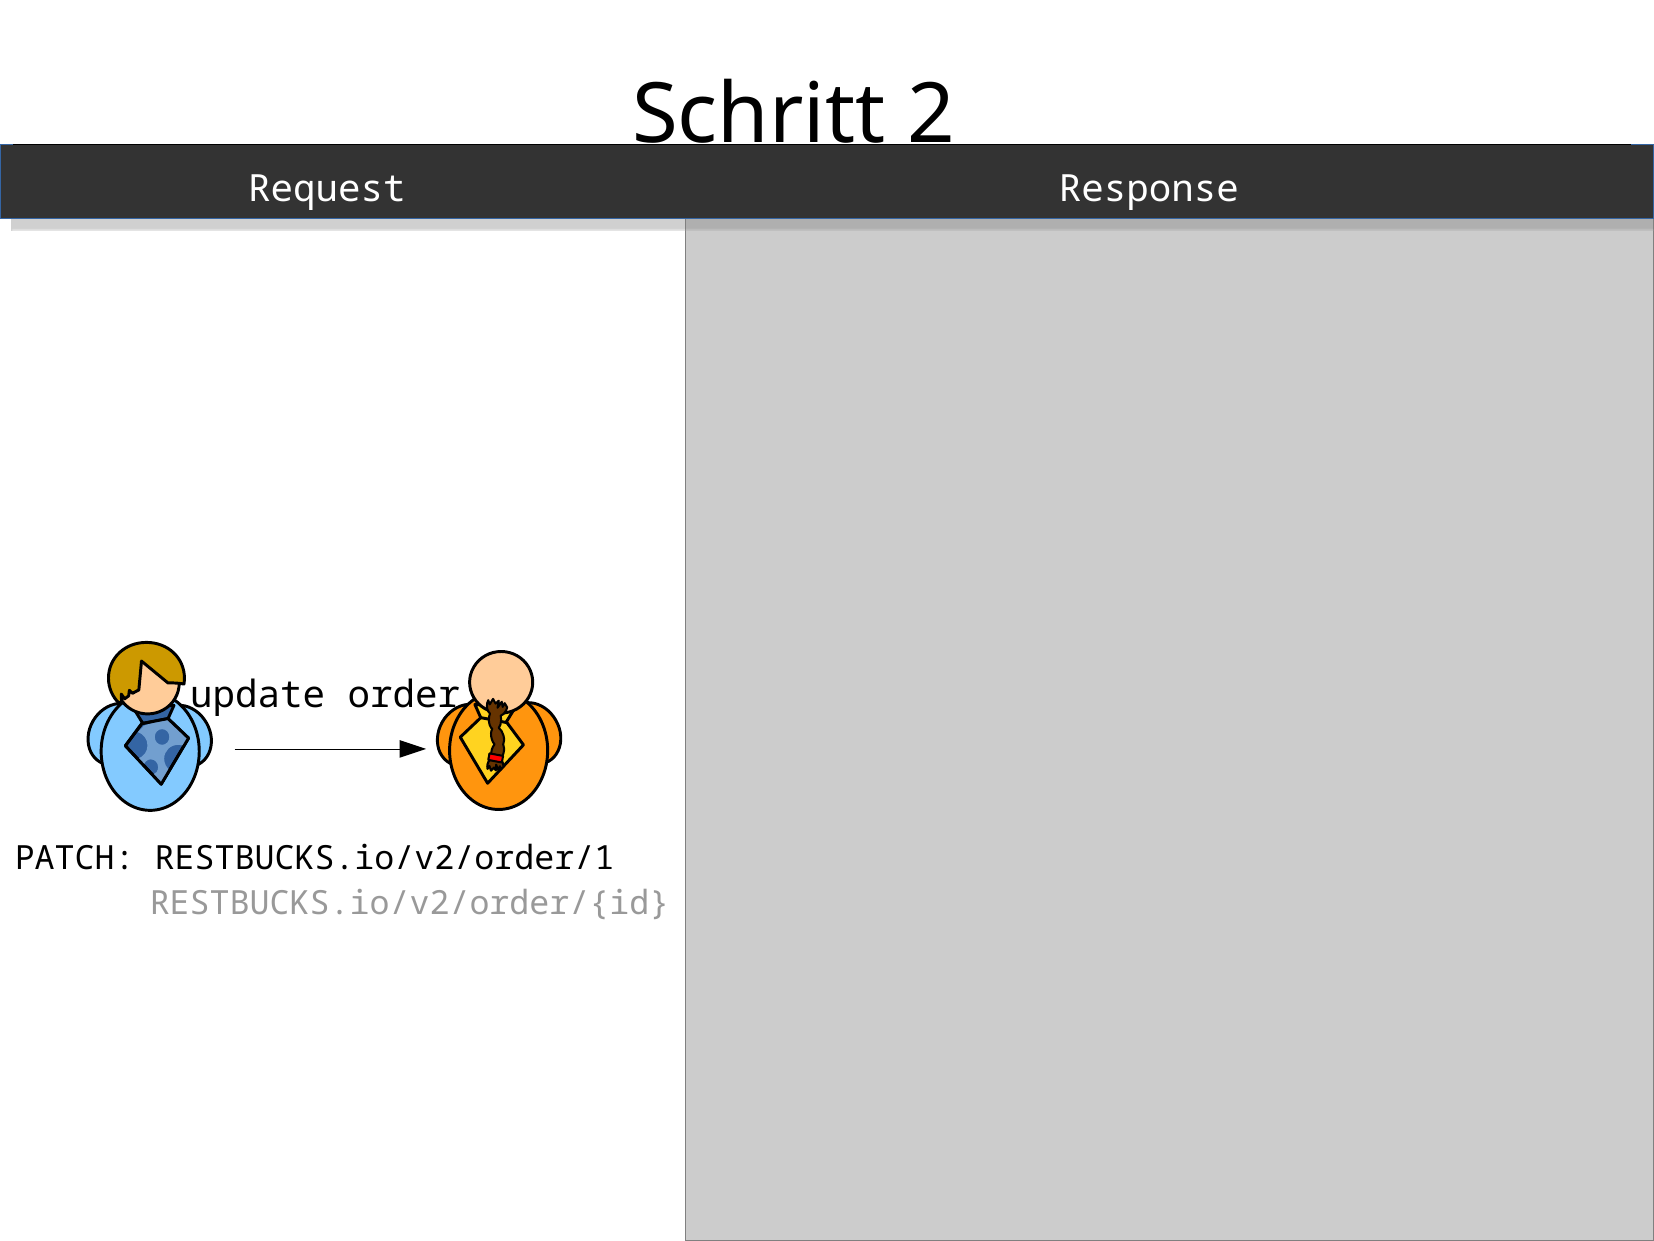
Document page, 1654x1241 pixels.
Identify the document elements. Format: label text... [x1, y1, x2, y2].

text_box PATCH: RESTBUCKS.io/v2/order/1 RESTBUCKS.io/v2/order/{id} [0, 826, 686, 958]
text_box [437, 651, 561, 810]
text_box [88, 642, 212, 811]
text_box Schritt 2 [617, 46, 1062, 145]
text_box update order [175, 660, 498, 719]
text_box Response [1044, 153, 1254, 213]
text_box [0, 144, 1654, 1241]
text_box Request [233, 153, 421, 213]
